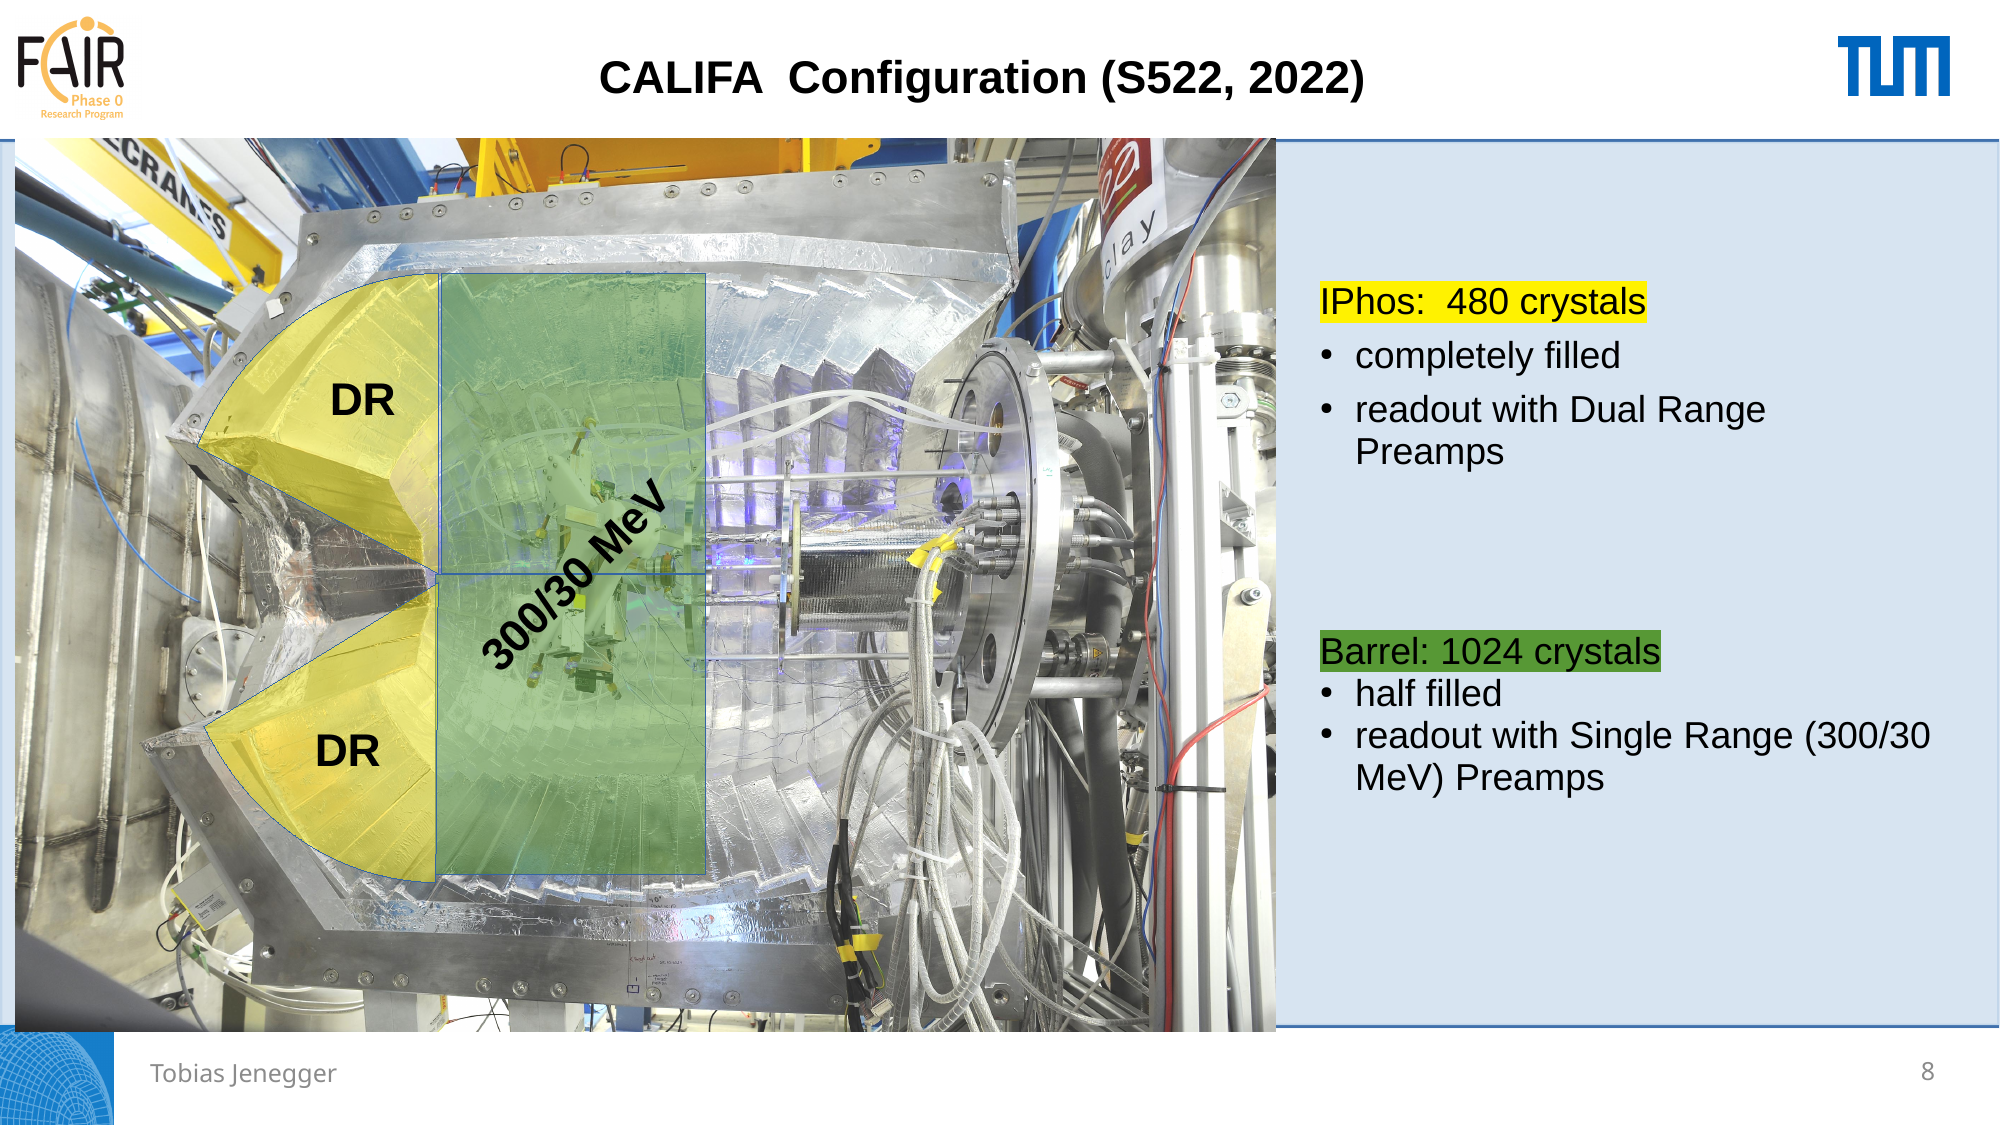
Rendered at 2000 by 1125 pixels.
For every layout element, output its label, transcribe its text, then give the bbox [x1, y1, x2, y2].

picture [15, 15, 142, 120]
text_box DR [315, 366, 436, 433]
text_box [196, 273, 706, 883]
text_box 300/30 MeV [454, 436, 727, 709]
picture [0, 138, 1276, 1125]
text_box DR [300, 717, 406, 784]
text_box Barrel: 1024 crystals half filled readout with Single Range (300/30 MeV) Preamps [1305, 622, 1966, 856]
text_box CALIFA Configuration (S522, 2022) [360, 45, 1606, 112]
text_box IPhos: 480 crystals completely filled readout with Dual Range Preamps [1305, 273, 1936, 480]
picture [1838, 36, 1950, 96]
